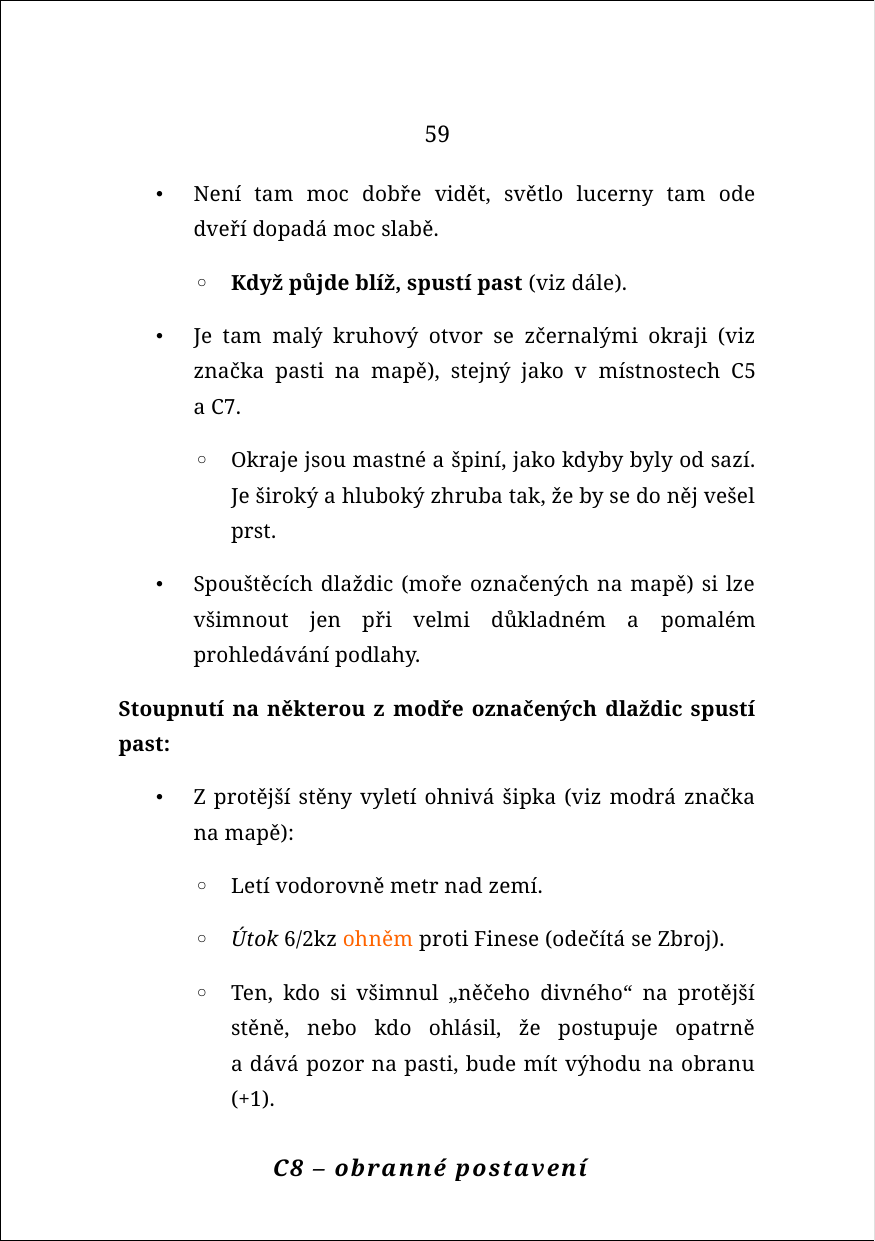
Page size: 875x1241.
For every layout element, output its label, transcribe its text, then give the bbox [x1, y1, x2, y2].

list Je tam malý kruhový otvor se zčernalými okraji (viz značka pasti na mapě), stejný jako v⁠ místnostech C5 a⁠ C7. [156, 321, 756, 420]
list Když půjde blíž, spustí past (viz dále). [193, 268, 756, 296]
text Stoupnutí na některou z⁠ modře označených dlaždic spustí past: [118, 694, 756, 758]
list Okraje jsou mastné a⁠ špiní, jako kdyby byly od sazí. Je široký a⁠ hluboký zhruba tak, že by se do něj vešel prst. [193, 445, 756, 545]
list Spouštěcích dlaždic (moře označených na mapě) si lze všimnout jen při velmi důkladném a⁠ pomalém prohledávání podlahy. [156, 569, 756, 669]
list Z⁠ protější stěny vyletí ohnivá šipka (viz modrá značka na mapě): [156, 782, 756, 846]
list Letí vodorovně metr nad zemí. [193, 871, 756, 900]
list Ten, kdo si všimnul „něčeho divného“ na protější stěně, nebo kdo ohlásil, že postupuje opatrně a⁠ dává pozor na pasti, bude mít výhodu na obranu (+1). [193, 978, 756, 1113]
list Útok 6/2kz ohněm proti Finese (odečítá se Zbroj). [193, 924, 756, 953]
list Není tam moc dobře vidět, světlo lucerny tam ode dveří dopadá moc slabě. [156, 179, 756, 243]
